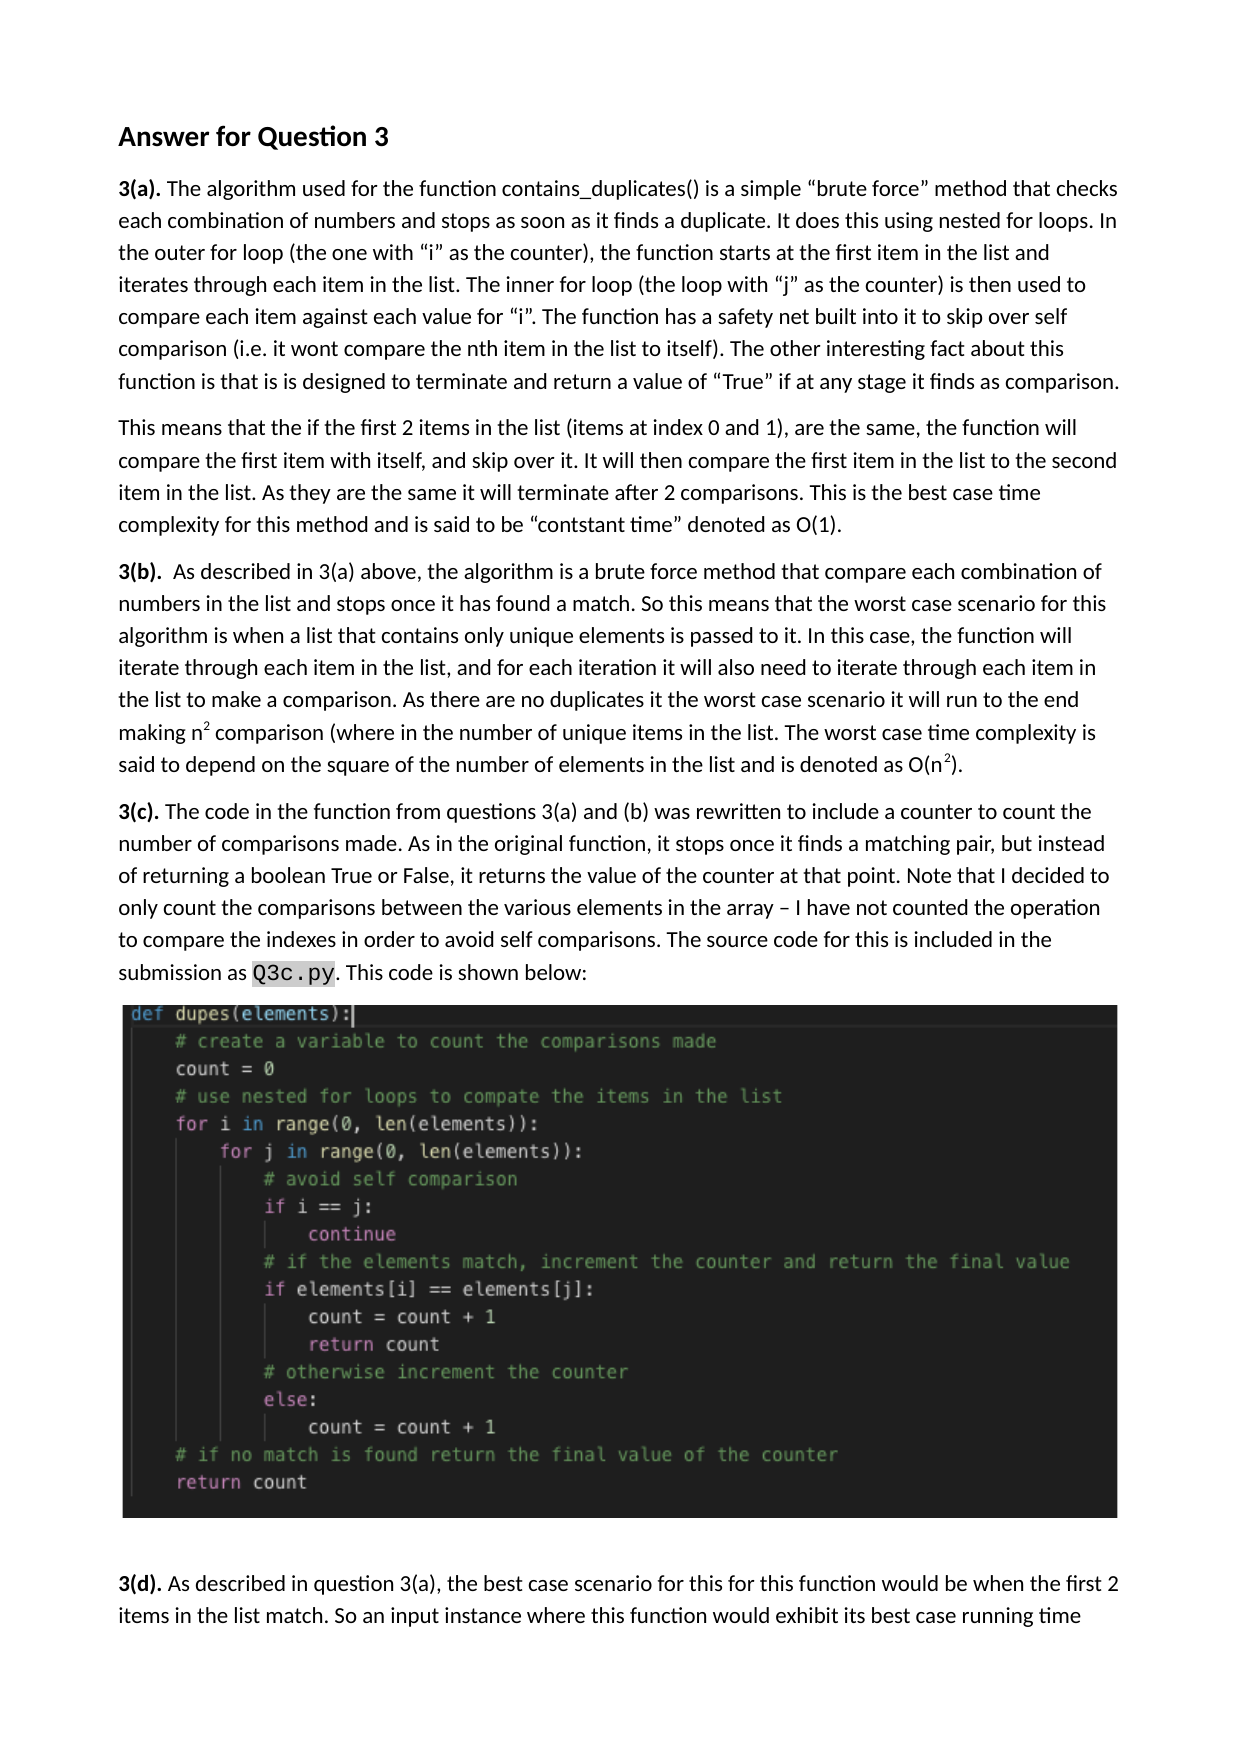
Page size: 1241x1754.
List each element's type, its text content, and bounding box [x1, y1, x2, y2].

text 3(c). The code in the function from questions 3(a) and (b) was rewritten to include a counter to count the number of comparisons made. As in the original function, it stops once it finds a matching pair, but instead of returning a boolean True or False, it returns the value of the counter at that point. Note that I decided to only count the comparisons between the various elements in the array – I have not counted the operation to compare the indexes in order to avoid self comparisons. The source code for this is included in the submission as Q3c.py. This code is shown below: [118, 797, 1122, 987]
picture [122, 1005, 1118, 1518]
text 3(d). As described in question 3(a), the best case scenario for this for this function would be when the first 2 items in the list match. So an input instance where this function would exhibit its best case running time [118, 1569, 1122, 1629]
text 3(a). The algorithm used for the function contains_duplicates() is a simple “brute force” method that checks each combination of numbers and stops as soon as it finds a duplicate. It does this using nested for loops. In the outer for loop (the one with “i” as the counter), the function starts at the first item in the list and iterates through each item in the list. The inner for loop (the loop with “j” as the counter) is then used to compare each item against each value for “i”. The function has a safety net built into it to skip over self comparison (i.e. it wont compare the nth item in the list to itself). The other interesting fact about this function is that is is designed to terminate and return a value of “True” if at any stage it finds as comparison. [118, 174, 1122, 395]
text This means that the if the first 2 items in the list (items at index 0 and 1), are the same, the function will compare the first item with itself, and skip over it. It will then compare the first item in the list to the second item in the list. As they are the same it will terminate after 2 comparisons. This is the best case time complexity for this method and is said to be “contstant time” denoted as O(1). [118, 413, 1122, 538]
text Answer for Question 3 [118, 118, 1122, 154]
text 3(b). As described in 3(a) above, the algorithm is a brute force method that compare each combination of numbers in the list and stops once it has found a match. So this means that the worst case scenario for this algorithm is when a list that contains only unique elements is passed to it. In this case, the function will iterate through each item in the list, and for each iteration it will also need to iterate through each item in the list to make a comparison. As there are no duplicates it the worst case scenario it will run to the end making n2 comparison (where in the number of unique items in the list. The worst case time complexity is said to depend on the square of the number of elements in the list and is denoted as O(n2). [118, 557, 1122, 778]
